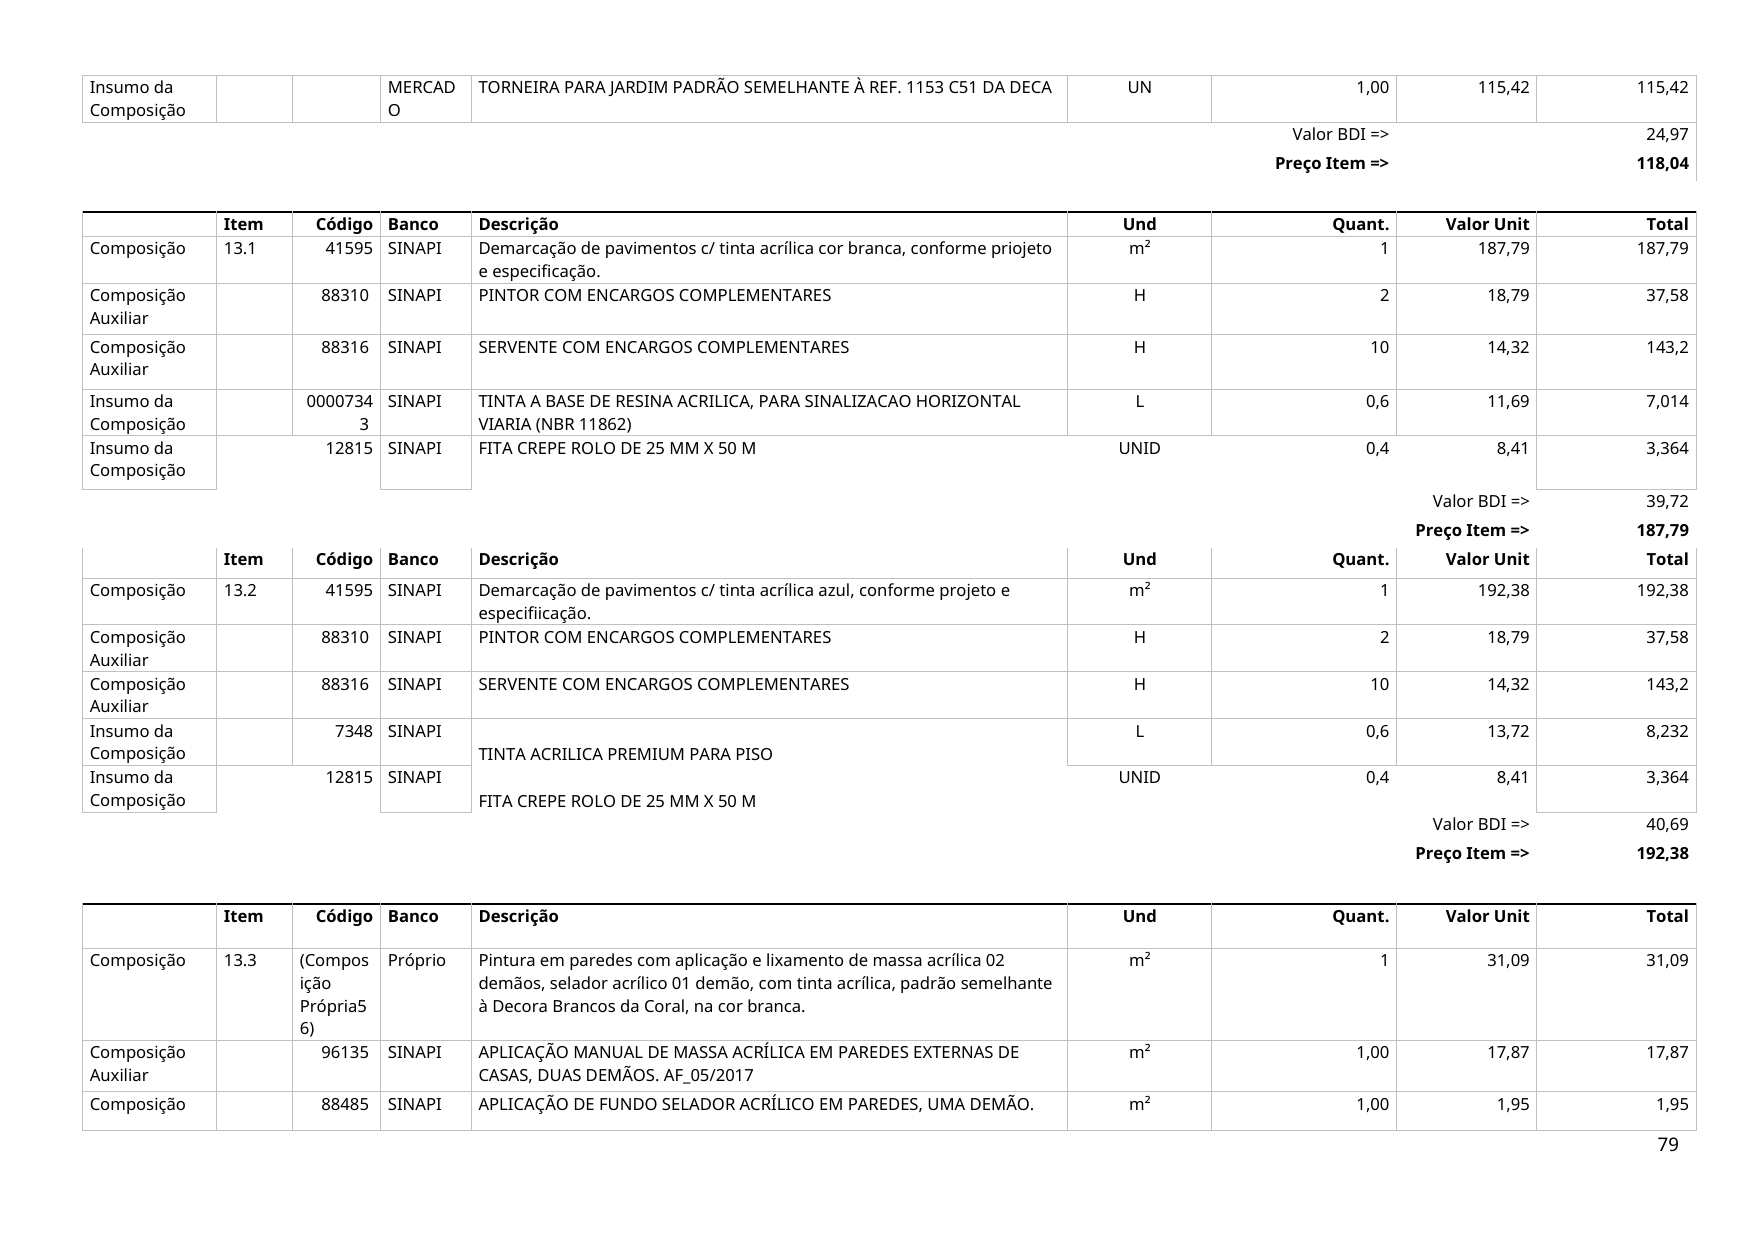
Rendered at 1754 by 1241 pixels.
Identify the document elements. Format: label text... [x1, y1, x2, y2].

table_cell [380, 152, 471, 181]
table_cell 118,04 [1537, 152, 1696, 181]
table_cell [1396, 123, 1537, 152]
table_cell Composição [83, 579, 216, 624]
table_cell [1068, 123, 1211, 152]
table_cell Und [1068, 548, 1211, 577]
table_cell 7348 [293, 719, 380, 765]
table_cell [471, 181, 1068, 211]
table_cell 13,72 [1397, 719, 1536, 765]
table_cell SINAPI [381, 335, 471, 389]
table_cell [217, 1041, 292, 1091]
table_cell [380, 123, 471, 152]
table_cell Preço Item => [1211, 518, 1537, 548]
table_cell Descrição [472, 213, 1067, 236]
table_cell [1702, 489, 1713, 518]
table_cell 1,95 [1537, 1092, 1696, 1130]
table_cell Próprio [381, 949, 471, 1040]
table_cell Código [293, 548, 380, 577]
table_cell SINAPI [381, 237, 471, 283]
table_cell 18,79 [1397, 284, 1536, 334]
table_cell 3,364 [1537, 766, 1696, 812]
table_cell [1697, 211, 1702, 236]
table_cell [292, 181, 380, 211]
table_cell 115,42 [1397, 76, 1536, 122]
table_cell [1702, 578, 1713, 624]
table_cell H [1068, 625, 1211, 671]
table_cell FITA CREPE ROLO DE 25 MM X 50 M [472, 765, 1068, 812]
table_cell [83, 548, 216, 577]
table_cell [1697, 903, 1702, 948]
table_cell 0,4 [1211, 766, 1396, 812]
table_cell [471, 152, 1068, 181]
table_cell Quant. [1212, 213, 1396, 236]
table_cell [1702, 548, 1713, 577]
table_cell [292, 123, 380, 152]
table_cell 1 [1212, 237, 1396, 283]
table_cell [216, 871, 292, 902]
table_cell Composição Auxiliar [83, 625, 216, 671]
table_cell 88485 [293, 1092, 380, 1130]
table_cell [1211, 181, 1396, 211]
table_cell [1702, 624, 1713, 671]
table_cell [380, 871, 471, 902]
table_cell 1,00 [1212, 1041, 1396, 1091]
table_cell [471, 489, 1068, 518]
table_cell Composição Auxiliar [83, 1041, 216, 1091]
table_cell PINTOR COM ENCARGOS COMPLEMENTARES [472, 625, 1067, 671]
table_cell Composição [83, 1092, 216, 1130]
table_cell Insumo da Composição [83, 719, 216, 765]
table_cell 41595 [293, 579, 380, 624]
table_cell 10 [1212, 335, 1396, 389]
table_cell [1702, 718, 1713, 765]
table_cell 13.3 [217, 949, 292, 1040]
table_cell 88316 [293, 672, 380, 718]
table_cell 192,38 [1537, 842, 1696, 871]
table_cell 13.1 [217, 237, 292, 283]
table_cell [1696, 812, 1702, 842]
table_cell 143,2 [1537, 672, 1696, 718]
table_cell Total [1537, 905, 1696, 948]
table_cell [216, 152, 292, 181]
table_cell [216, 123, 292, 152]
table_cell Quant. [1212, 548, 1396, 577]
table_cell Insumo da Composição [83, 436, 216, 488]
table_cell [1702, 765, 1713, 812]
table_cell Banco [381, 213, 471, 236]
table_cell [1702, 334, 1713, 389]
table_cell 115,42 [1537, 76, 1696, 122]
table_cell Valor BDI => [1211, 812, 1537, 842]
table_cell 187,79 [1537, 518, 1696, 548]
table_cell [471, 123, 1068, 152]
table_cell SERVENTE COM ENCARGOS COMPLEMENTARES [472, 672, 1067, 718]
table_cell 14,32 [1397, 335, 1536, 389]
table_cell [1702, 871, 1713, 902]
table_cell 8,41 [1396, 766, 1536, 812]
table_cell Insumo da Composição [83, 766, 216, 812]
table_cell 0,4 [1211, 436, 1396, 488]
table_cell SINAPI [381, 284, 471, 334]
table_cell UNID [1068, 766, 1211, 812]
table_cell [380, 813, 471, 842]
table_cell [82, 871, 216, 902]
table_cell [1702, 812, 1713, 842]
table_cell m² [1068, 1092, 1211, 1130]
table_cell [292, 842, 380, 871]
table_cell [1211, 871, 1396, 902]
table_cell Banco [381, 905, 471, 948]
table_cell m² [1068, 237, 1211, 283]
table_cell [1697, 578, 1702, 624]
table_cell L [1068, 390, 1211, 435]
table_cell [1396, 181, 1537, 211]
table_cell [292, 489, 380, 518]
table_cell [217, 766, 292, 812]
table_cell [217, 672, 292, 718]
table_cell 187,79 [1537, 237, 1696, 283]
table_cell [217, 625, 292, 671]
table_cell 1,95 [1397, 1092, 1536, 1130]
table_cell 40,69 [1537, 813, 1696, 842]
table_cell [1537, 181, 1696, 211]
table_cell [1697, 334, 1702, 389]
table_cell 41595 [293, 237, 380, 283]
table_cell 8,232 [1537, 719, 1696, 765]
table_cell 12815 [292, 766, 380, 812]
table_cell [1702, 1091, 1713, 1130]
table_cell [1702, 211, 1713, 236]
table_cell 1 [1212, 579, 1396, 624]
table_cell 3,364 [1537, 436, 1696, 488]
table_cell [1702, 122, 1713, 152]
table_cell H [1068, 672, 1211, 718]
table_cell [1702, 518, 1713, 548]
table_cell Demarcação de pavimentos c/ tinta acrílica cor branca, conforme priojeto e especificação. [472, 237, 1067, 283]
table_cell [380, 490, 471, 518]
table_cell [292, 152, 380, 181]
table_cell PINTOR COM ENCARGOS COMPLEMENTARES [472, 284, 1067, 334]
table_cell [1702, 671, 1713, 718]
table_cell [1696, 181, 1702, 211]
table_cell Pintura em paredes com aplicação e lixamento de massa acrílica 02 demãos, selador acrílico 01 demão, com tinta acrílica, padrão semelhante à Decora Brancos da Coral, na cor branca. [472, 949, 1067, 1040]
table_cell m² [1068, 579, 1211, 624]
table_cell [1068, 152, 1211, 181]
table_cell Composição [83, 237, 216, 283]
table_cell [1697, 152, 1702, 181]
table_cell [1702, 236, 1713, 283]
table_cell 1,00 [1212, 1092, 1396, 1130]
table_cell Quant. [1212, 905, 1396, 948]
table_cell 0,6 [1212, 719, 1396, 765]
table_cell [471, 812, 1068, 842]
table_cell TINTA ACRILICA PREMIUM PARA PISO [472, 719, 1067, 765]
table_cell [292, 871, 380, 902]
table_cell Composição [83, 949, 216, 1040]
table_cell [1702, 75, 1713, 122]
table_cell 13.2 [217, 579, 292, 624]
table_cell 8,41 [1396, 436, 1536, 488]
table_cell [83, 905, 216, 948]
table_cell 0,6 [1212, 390, 1396, 435]
table_cell [1702, 152, 1713, 181]
table_cell [216, 812, 292, 842]
table_cell [293, 76, 380, 122]
table_cell SINAPI [381, 625, 471, 671]
table_cell m² [1068, 1041, 1211, 1091]
table_cell [1702, 389, 1713, 435]
table_cell m² [1068, 949, 1211, 1040]
table_cell [1068, 181, 1211, 211]
table_cell 12815 [292, 436, 380, 488]
table_cell Código [293, 905, 380, 948]
table_cell 37,58 [1537, 284, 1696, 334]
table_cell Descrição [472, 548, 1067, 577]
table_cell [1697, 75, 1702, 122]
table_cell [471, 518, 1068, 548]
table_cell SINAPI [381, 1041, 471, 1091]
table_cell SINAPI [381, 436, 471, 488]
table_cell [82, 123, 216, 152]
table_cell 143,2 [1537, 335, 1696, 389]
table_cell [1696, 871, 1702, 902]
table_cell [1702, 283, 1713, 334]
table_cell [217, 390, 292, 435]
table_cell [82, 490, 216, 518]
table_cell 17,87 [1397, 1041, 1536, 1091]
table_cell 18,79 [1397, 625, 1536, 671]
table_cell 88310 [293, 625, 380, 671]
table_cell [1697, 236, 1702, 283]
table_cell [1696, 518, 1702, 548]
table_cell Valor Unit [1397, 905, 1536, 948]
table_cell 11,69 [1397, 390, 1536, 435]
table_cell 7,014 [1537, 390, 1696, 435]
table_cell [1702, 842, 1713, 871]
table_cell [1702, 903, 1713, 948]
table_cell Composição Auxiliar [83, 284, 216, 334]
table_cell [83, 213, 216, 236]
table_cell [1697, 548, 1702, 577]
table_cell FITA CREPE ROLO DE 25 MM X 50 M [472, 436, 1068, 488]
table_cell Composição Auxiliar [83, 672, 216, 718]
table_cell SINAPI [381, 1092, 471, 1130]
table_cell 1,00 [1212, 76, 1396, 122]
table_cell H [1068, 335, 1211, 389]
table_cell [1697, 1091, 1702, 1130]
table_cell L [1068, 719, 1211, 765]
table_cell [216, 842, 292, 871]
table_cell Preço Item => [1211, 842, 1537, 871]
table_cell [82, 842, 216, 871]
table_cell [217, 335, 292, 389]
table_cell [1702, 181, 1713, 211]
table_cell Demarcação de pavimentos c/ tinta acrílica azul, conforme projeto e especifiicação. [472, 579, 1067, 624]
table_cell SINAPI [381, 766, 471, 812]
table_cell SINAPI [381, 579, 471, 624]
table_cell Item [217, 213, 292, 236]
table_cell [1697, 624, 1702, 671]
table_cell 10 [1212, 672, 1396, 718]
table_cell [1068, 871, 1211, 902]
table_cell Item [217, 905, 292, 948]
table_cell Código [293, 213, 380, 236]
table_cell [217, 76, 292, 122]
table_cell [292, 812, 380, 842]
table_cell [1697, 765, 1702, 812]
table_cell H [1068, 284, 1211, 334]
table_cell Und [1068, 905, 1211, 948]
table_cell [1696, 489, 1702, 518]
table_cell [82, 518, 216, 548]
table_cell [1696, 842, 1702, 871]
table_cell MERCADO [381, 76, 471, 122]
table_cell 14,32 [1397, 672, 1536, 718]
table_cell 2 [1212, 284, 1396, 334]
table_cell [471, 842, 1068, 871]
table_cell 88310 [293, 284, 380, 334]
table_cell Total [1537, 548, 1696, 577]
table_cell [1068, 812, 1211, 842]
table_cell Valor BDI => [1211, 489, 1537, 518]
table_cell 00007343 [293, 390, 380, 435]
table_cell [82, 152, 216, 181]
table_cell SERVENTE COM ENCARGOS COMPLEMENTARES [472, 335, 1067, 389]
table_cell [1068, 489, 1211, 518]
table_cell [217, 284, 292, 334]
table_cell [217, 436, 292, 488]
table_cell UNID [1068, 436, 1211, 488]
table_cell [1068, 842, 1211, 871]
table_cell APLICAÇÃO MANUAL DE MASSA ACRÍLICA EM PAREDES EXTERNAS DE CASAS, DUAS DEMÃOS. AF_05/2017 [472, 1041, 1067, 1091]
table_cell [1697, 718, 1702, 765]
table_cell 88316 [293, 335, 380, 389]
table_cell [292, 518, 380, 548]
table_cell 31,09 [1397, 949, 1536, 1040]
table_cell 192,38 [1397, 579, 1536, 624]
table_cell [217, 719, 292, 765]
table_cell 187,79 [1397, 237, 1536, 283]
table_cell 31,09 [1537, 949, 1696, 1040]
table_cell [217, 1092, 292, 1130]
table_cell [1697, 283, 1702, 334]
table_cell Valor BDI => [1211, 123, 1396, 152]
table_cell 192,38 [1537, 579, 1696, 624]
table_cell [1697, 435, 1702, 488]
table_cell [1396, 871, 1537, 902]
table_cell 39,72 [1537, 490, 1696, 518]
table_cell Insumo da Composição [83, 390, 216, 435]
table_cell 17,87 [1537, 1041, 1696, 1091]
table_cell [1697, 122, 1702, 152]
table_cell TORNEIRA PARA JARDIM PADRÃO SEMELHANTE À REF. 1153 C51 DA DECA [472, 76, 1067, 122]
table_cell Und [1068, 213, 1211, 236]
table_cell UN [1068, 76, 1211, 122]
table_cell APLICAÇÃO DE FUNDO SELADOR ACRÍLICO EM PAREDES, UMA DEMÃO. [472, 1092, 1067, 1130]
table_cell (Composição Própria56) [293, 949, 380, 1040]
table_cell [1697, 671, 1702, 718]
table_cell Composição Auxiliar [83, 335, 216, 389]
table_cell TINTA A BASE DE RESINA ACRILICA, PARA SINALIZACAO HORIZONTAL VIARIA (NBR 11862) [472, 390, 1067, 435]
table_cell [380, 842, 471, 871]
table_cell Banco [381, 548, 471, 577]
table_cell 1 [1212, 949, 1396, 1040]
table_cell 2 [1212, 625, 1396, 671]
table_cell [1702, 435, 1713, 488]
table_cell [1396, 152, 1537, 181]
table_cell [82, 181, 216, 211]
table_cell [380, 181, 471, 211]
table_cell SINAPI [381, 390, 471, 435]
table_cell [1697, 948, 1702, 1040]
table_cell [82, 813, 216, 842]
table_cell [1702, 1040, 1713, 1091]
table_cell [1537, 871, 1696, 902]
table_cell [216, 518, 292, 548]
table_cell [216, 181, 292, 211]
table_cell [216, 489, 292, 518]
table_cell Valor Unit [1397, 213, 1536, 236]
table_cell Valor Unit [1397, 548, 1536, 577]
table_cell [471, 871, 1068, 902]
table_cell [1068, 518, 1211, 548]
table_cell 24,97 [1537, 123, 1696, 152]
table_cell Total [1537, 213, 1696, 236]
table_cell 96135 [293, 1041, 380, 1091]
table_cell Preço Item => [1211, 152, 1396, 181]
table_cell Descrição [472, 905, 1067, 948]
table_cell SINAPI [381, 719, 471, 765]
table_cell 37,58 [1537, 625, 1696, 671]
table_cell [1697, 389, 1702, 435]
table_cell [380, 518, 471, 548]
table_cell [1702, 948, 1713, 1040]
table_cell [1697, 1040, 1702, 1091]
table_cell Insumo da Composição [83, 76, 216, 122]
table_cell Item [217, 548, 292, 577]
table_cell SINAPI [381, 672, 471, 718]
